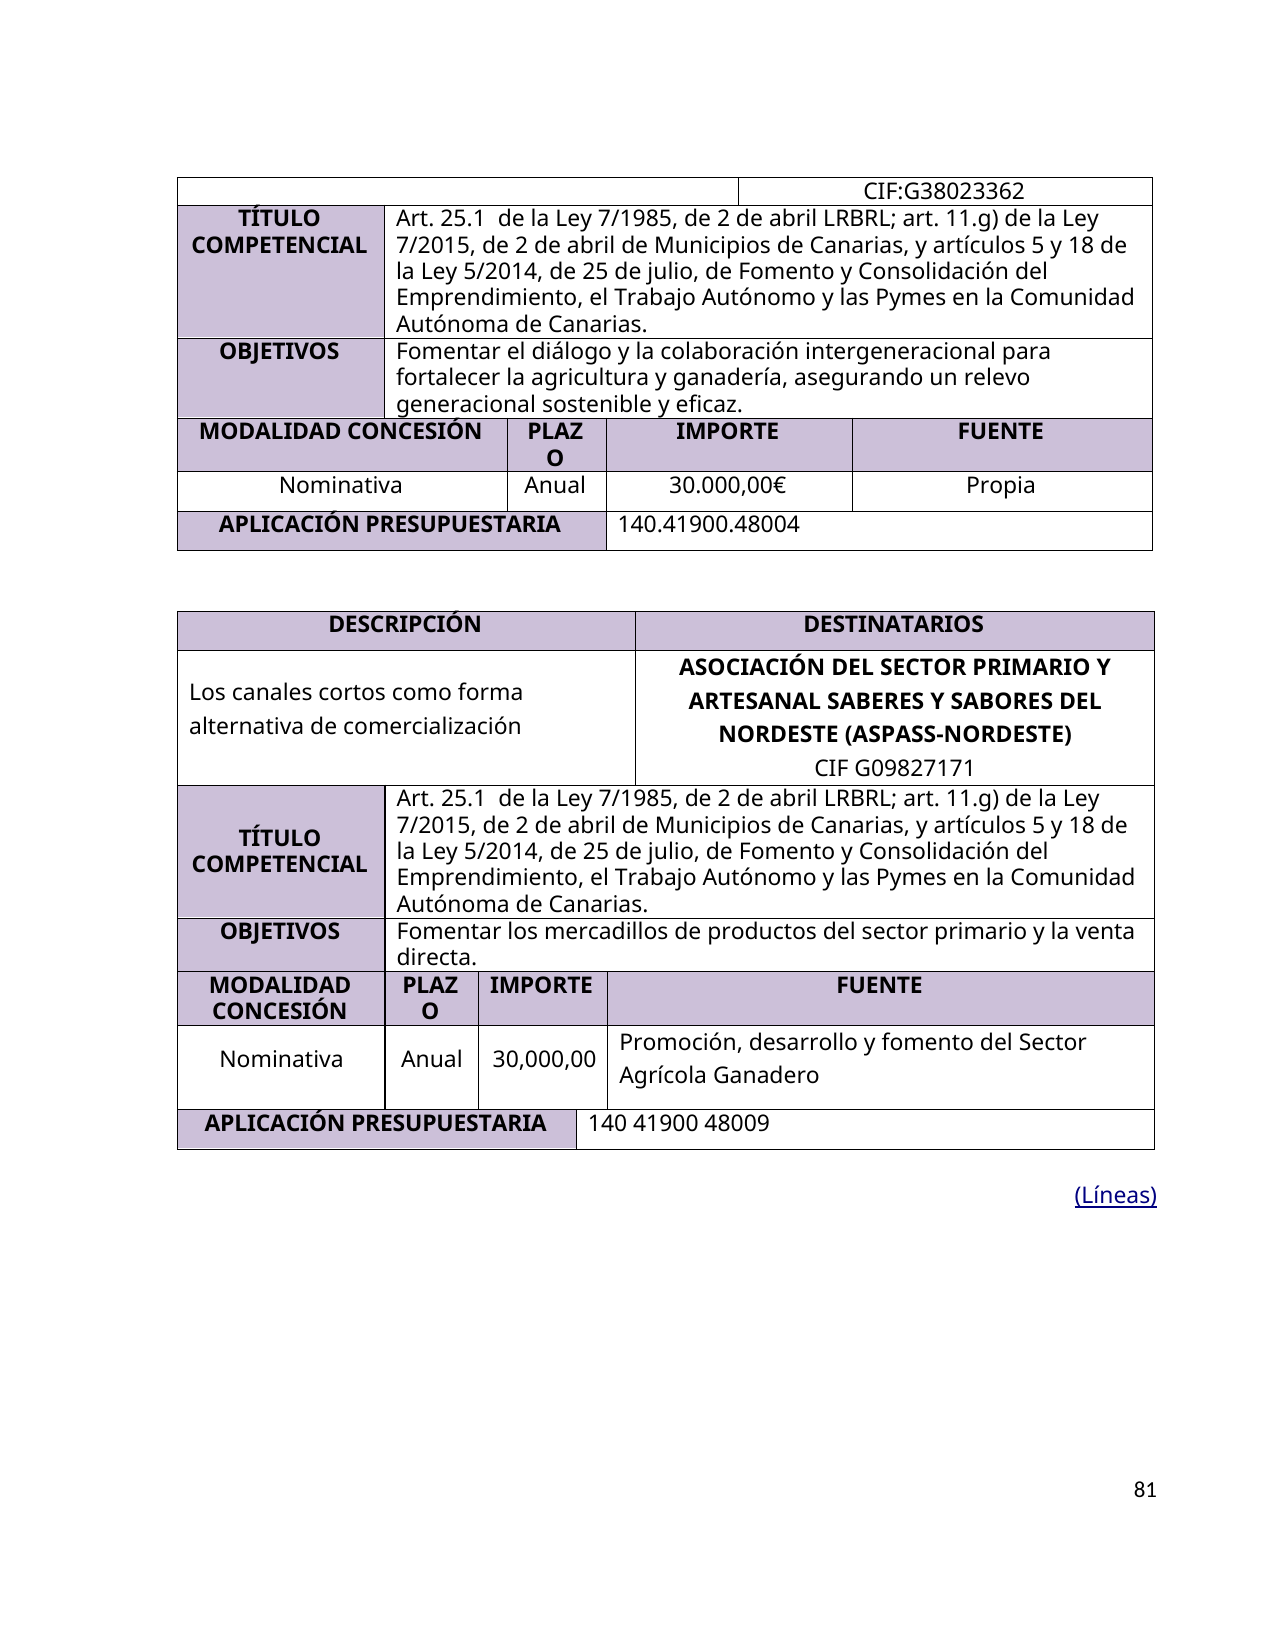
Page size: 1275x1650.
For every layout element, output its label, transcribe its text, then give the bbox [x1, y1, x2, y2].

table_header DESTINATARIOS [636, 612, 1154, 650]
table_cell 30.000,00€ [607, 472, 852, 511]
table_cell IMPORTE [479, 972, 607, 1025]
table_cell Art. 25.1 de la Ley 7/1985, de 2 de abril LRBRL; art. 11.g) de la Ley 7/2015, de 2 de abril de Municipios de Canarias, y artículos 5 y 18 de la Ley 5/2014, de 25 de julio, de Fomento y Consolidación del Emprendimiento, el Trabajo Autónomo y las Pymes en la Comunidad Autónoma de Canarias. [385, 206, 1152, 337]
table_cell PLAZO [508, 419, 606, 471]
table_cell CIF:G38023362 [739, 178, 1152, 204]
text (Líneas) [177, 1179, 1157, 1211]
table_cell MODALIDAD CONCESIÓN [178, 419, 507, 471]
table_cell [178, 178, 738, 204]
table_cell Fomentar el diálogo y la colaboración intergeneracional para fortalecer la agricultura y ganadería, asegurando un relevo generacional sostenible y eficaz. [385, 339, 1152, 417]
table_cell Promoción, desarrollo y fomento del Sector Agrícola Ganadero [608, 1026, 1154, 1109]
table_cell IMPORTE [607, 419, 852, 471]
table_cell 140.41900.48004 [607, 512, 1152, 550]
table_cell OBJETIVOS [178, 919, 384, 971]
table_cell FUENTE [853, 419, 1152, 471]
table_header DESCRIPCIÓN [178, 612, 635, 650]
table_cell 140 41900 48009 [577, 1110, 1154, 1148]
table_cell ASOCIACIÓN DEL SECTOR PRIMARIO Y ARTESANAL SABERES Y SABORES DEL NORDESTE (ASPASS-NORDESTE) CIF G09827171 [636, 651, 1154, 784]
table_cell Propia [853, 472, 1152, 511]
table_cell Anual [386, 1026, 478, 1109]
table_cell APLICACIÓN PRESUPUESTARIA [178, 1110, 576, 1148]
table_cell APLICACIÓN PRESUPUESTARIA [178, 512, 606, 550]
table_cell Nominativa [178, 1026, 384, 1109]
table_cell Art. 25.1 de la Ley 7/1985, de 2 de abril LRBRL; art. 11.g) de la Ley 7/2015, de 2 de abril de Municipios de Canarias, y artículos 5 y 18 de la Ley 5/2014, de 25 de julio, de Fomento y Consolidación del Emprendimiento, el Trabajo Autónomo y las Pymes en la Comunidad Autónoma de Canarias. [386, 786, 1154, 917]
table_cell MODALIDAD CONCESIÓN [178, 972, 384, 1025]
table_cell Fomentar los mercadillos de productos del sector primario y la venta directa. [386, 919, 1154, 971]
table_cell 30,000,00 [479, 1026, 607, 1109]
table_cell FUENTE [608, 972, 1154, 1025]
table_cell TÍTULO COMPETENCIAL [178, 786, 384, 917]
table_cell PLAZO [386, 972, 478, 1025]
table_cell Nominativa [178, 472, 507, 511]
table_cell OBJETIVOS [178, 339, 384, 417]
table_cell Anual [508, 472, 606, 511]
table_cell Los canales cortos como forma alternativa de comercialización [178, 651, 635, 784]
table_cell TÍTULO COMPETENCIAL [178, 206, 384, 337]
